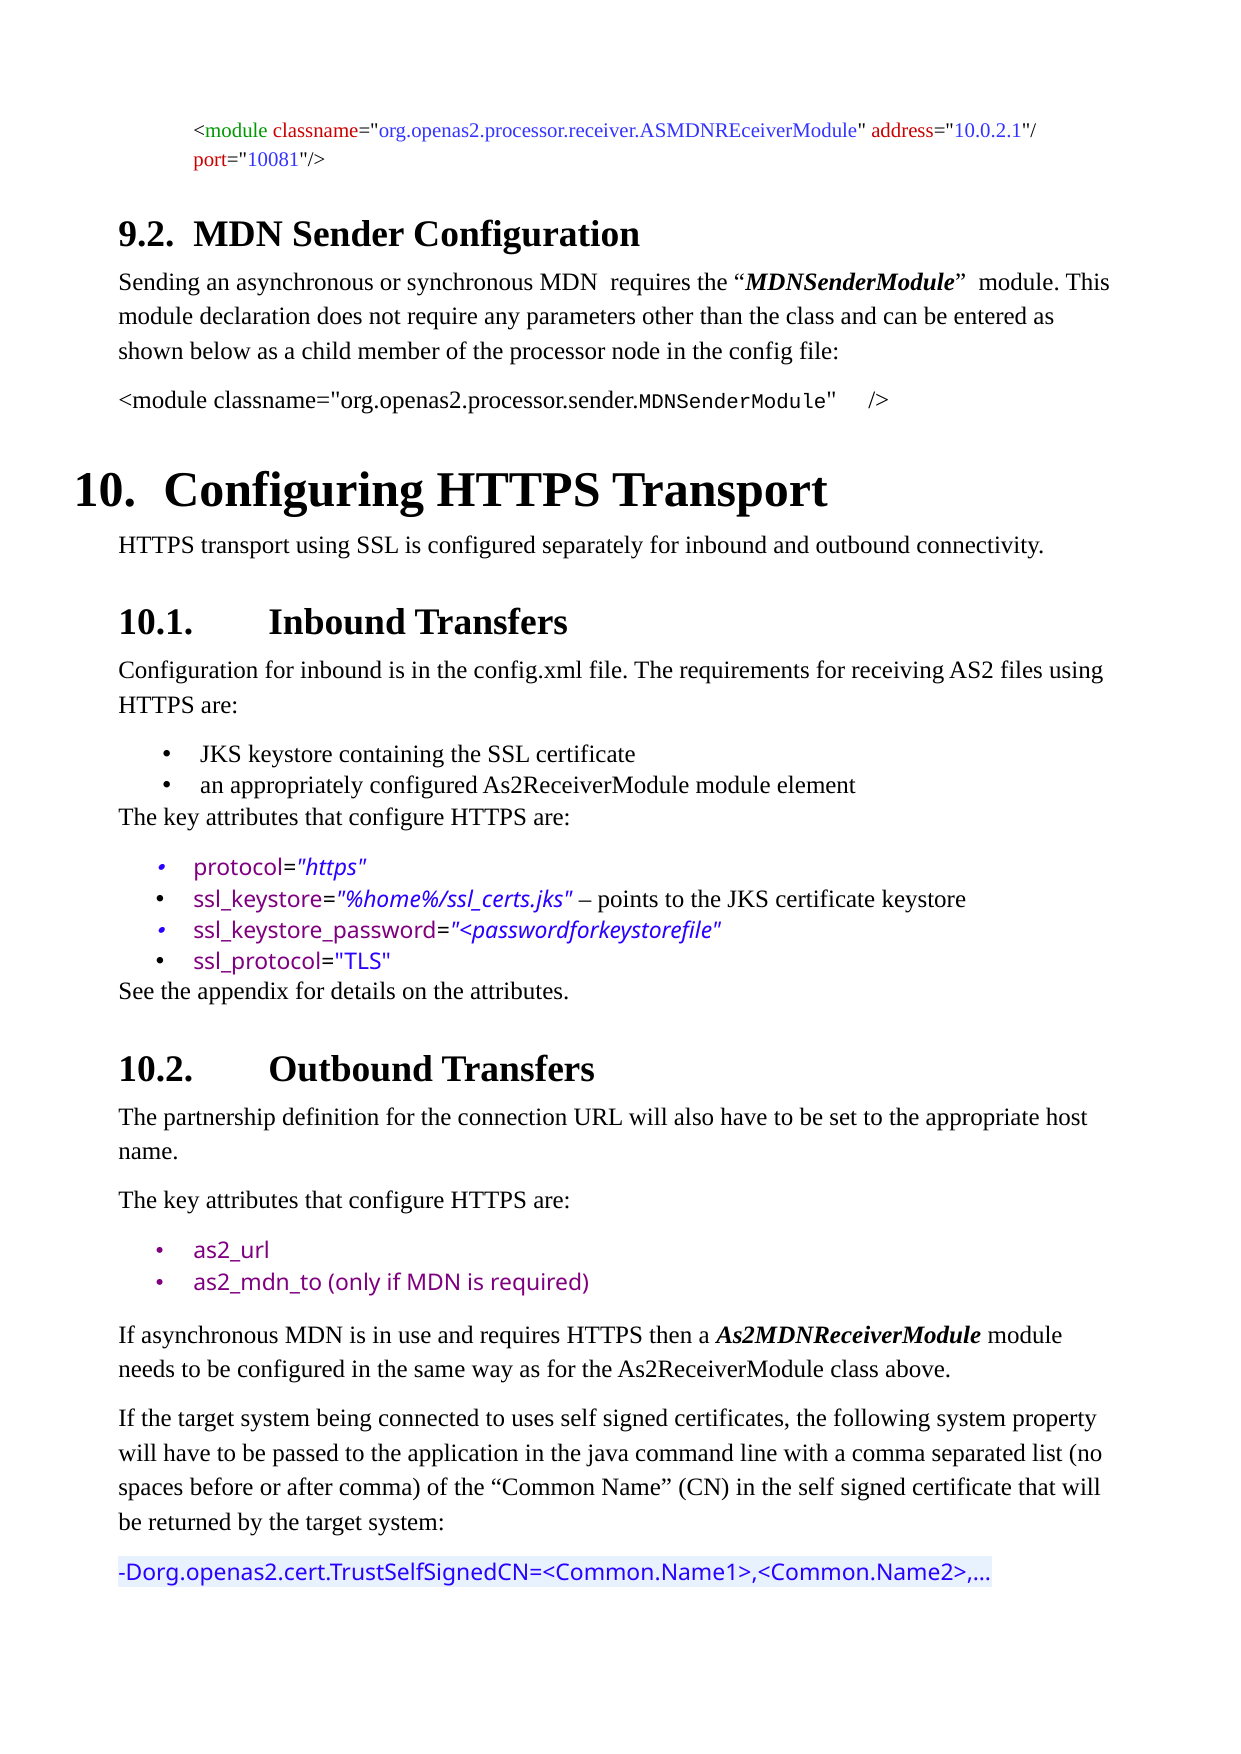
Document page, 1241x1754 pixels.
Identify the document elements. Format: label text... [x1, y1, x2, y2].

subtitle Configuring HTTPS Transport [73, 460, 1122, 517]
text <module classname="org.openas2.processor.sender.MDNSenderModule" /> [118, 385, 1122, 414]
list ssl_protocol="TLS" [156, 945, 1122, 976]
text Sending an asynchronous or synchronous MDN requires the “MDNSenderModule” module. This module declaration does not require any parameters other than the class and can be entered as shown below as a child member of the processor node in the config file: [118, 267, 1122, 364]
text See the appendix for details on the attributes. [118, 976, 1122, 1005]
subtitle Inbound Transfers [118, 600, 1122, 643]
text If the target system being connected to uses self signed certificates, the following system property will have to be passed to the application in the java command line with a comma separated list (no spaces before or after comma) of the “Common Name” (CN) in the self signed certificate that will be returned by the target system: [118, 1403, 1122, 1535]
subtitle MDN Sender Configuration [118, 211, 1122, 254]
list as2_mdn_to (only if MDN is required) [156, 1266, 1122, 1297]
subtitle Outbound Transfers [118, 1046, 1122, 1089]
text The key attributes that configure HTTPS are: [118, 1185, 1122, 1214]
list as2_url [156, 1234, 1122, 1266]
text -Dorg.openas2.cert.TrustSelfSignedCN=<Common.Name1>,<Common.Name2>,… [118, 1556, 1122, 1587]
text HTTPS transport using SSL is configured separately for inbound and outbound connectivity. [118, 530, 1122, 559]
text The partnership definition for the connection URL will also have to be set to the appropriate host name. [118, 1102, 1122, 1165]
list JKS keystore containing the SSL certificate [162, 739, 1122, 768]
list ssl_keystore_password="<passwordforkeystorefile" [156, 914, 1122, 945]
text <module classname="org.openas2.processor.receiver.ASMDNREceiverModule" address="10.0.2.1"/ port="10081"/> [193, 118, 1122, 171]
text The key attributes that configure HTTPS are: [118, 802, 1122, 831]
text Configuration for inbound is in the config.xml file. The requirements for receiving AS2 files using HTTPS are: [118, 655, 1122, 719]
text If asynchronous MDN is in use and requires HTTPS then a As2MDNReceiverModule module needs to be configured in the same way as for the As2ReceiverModule class above. [118, 1320, 1122, 1383]
list protocol="https" [156, 851, 1122, 883]
list an appropriately configured As2ReceiverModule module element [162, 771, 1122, 799]
list ssl_keystore="%home%/ssl_certs.jks" – points to the JKS certificate keystore [156, 883, 1122, 914]
